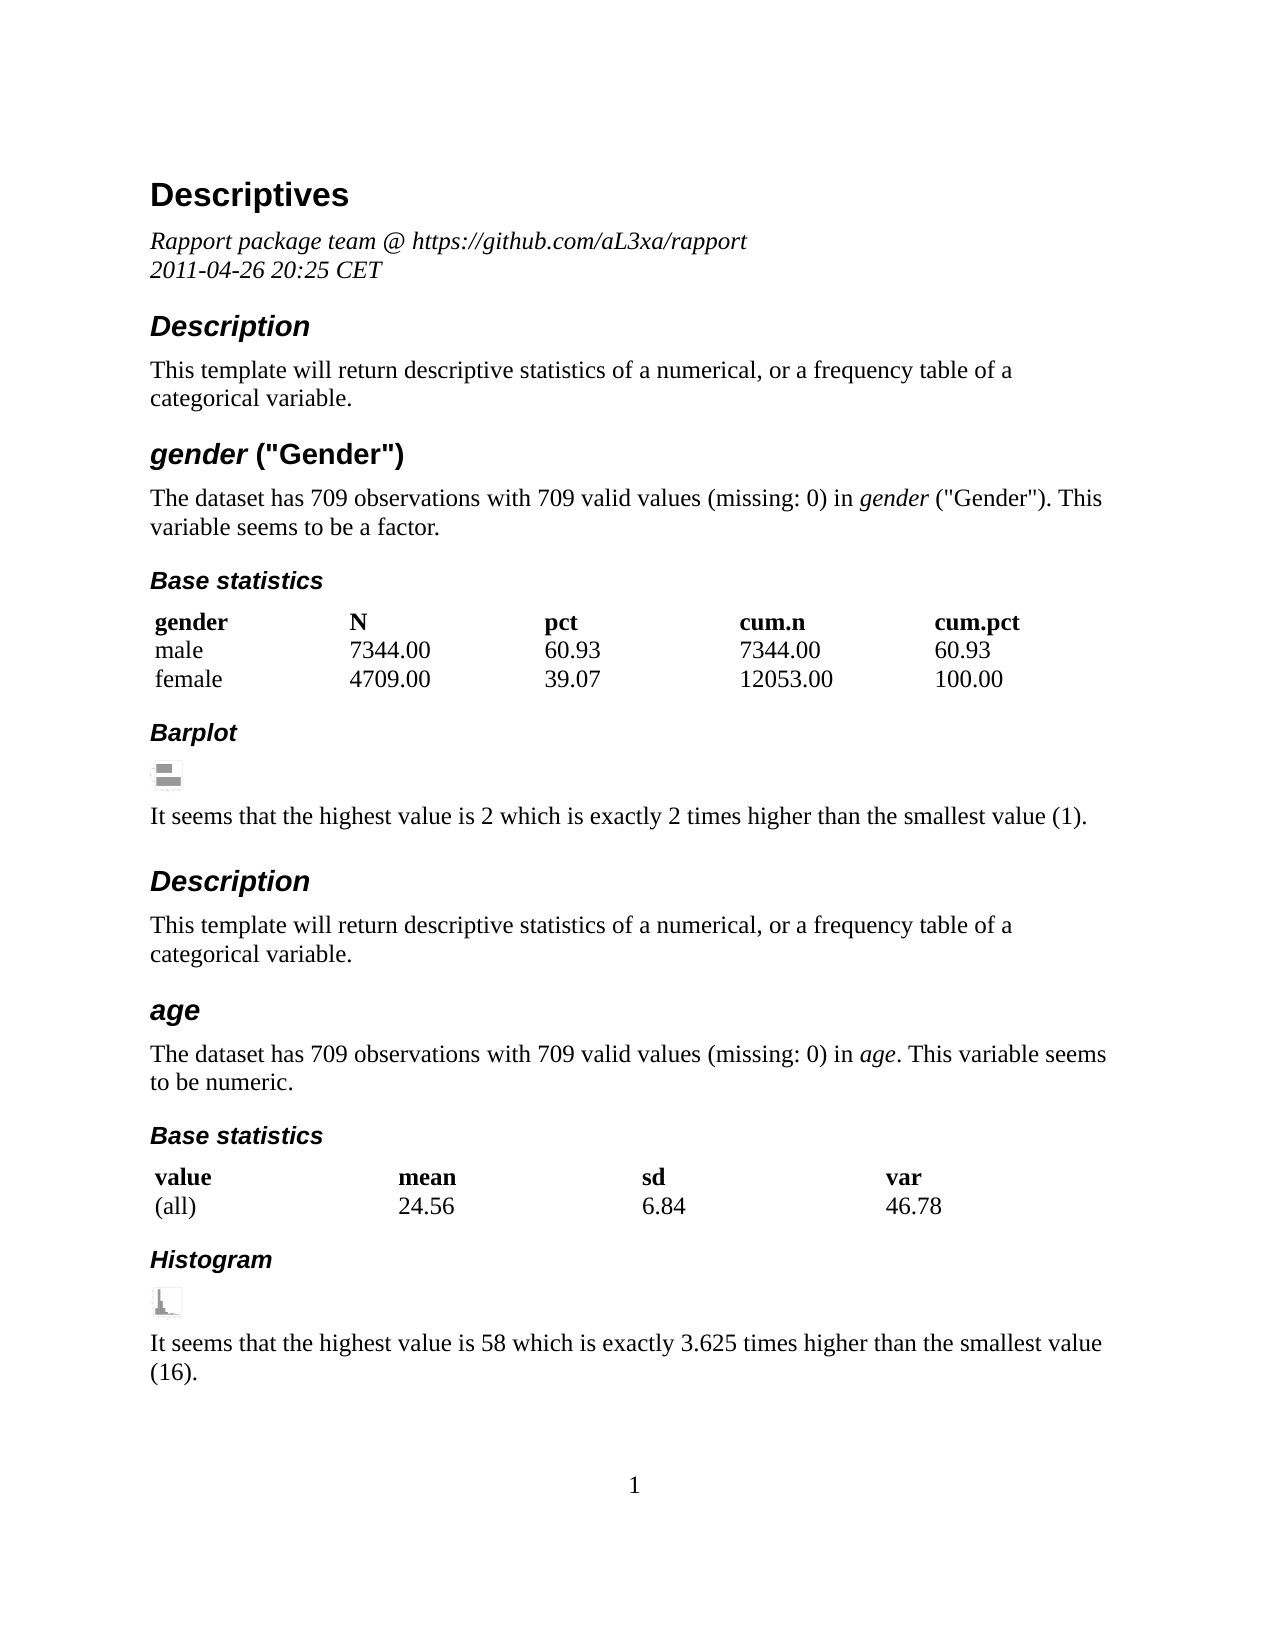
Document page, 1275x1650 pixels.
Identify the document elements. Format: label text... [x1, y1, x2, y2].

table_header var [881, 1162, 1125, 1191]
subtitle Barplot [150, 718, 1125, 747]
table_header value [150, 1162, 394, 1191]
table_cell 46.78 [881, 1191, 1125, 1220]
subtitle Base statistics [150, 566, 1125, 594]
table_header mean [394, 1162, 637, 1191]
text Rapport package team @ https://github.com/aL3xa/rapport [150, 226, 1125, 255]
table_cell 4709.00 [345, 664, 540, 693]
table_cell 6.84 [638, 1191, 881, 1220]
table_cell 24.56 [394, 1191, 637, 1220]
text It seems that the highest value is 58 which is exactly 3.625 times higher than the smallest value (16). [150, 1328, 1125, 1386]
subtitle Description [150, 309, 1125, 342]
picture [150, 1285, 184, 1320]
text It seems that the highest value is 2 which is exactly 2 times higher than the smallest value (1). [150, 801, 1125, 830]
table_cell 7344.00 [735, 636, 930, 664]
subtitle Description [150, 864, 1125, 898]
text The dataset has 709 observations with 709 valid values (missing: 0) in age. This variable seems to be numeric. [150, 1039, 1125, 1096]
table_cell female [150, 664, 345, 693]
table_header sd [638, 1162, 881, 1191]
table_cell 12053.00 [735, 664, 930, 693]
text The dataset has 709 observations with 709 valid values (missing: 0) in gender ("Gender"). This variable seems to be a factor. [150, 483, 1125, 541]
subtitle Base statistics [150, 1121, 1125, 1150]
table_cell male [150, 636, 345, 664]
table_cell 60.93 [930, 636, 1125, 664]
table_cell 7344.00 [345, 636, 540, 664]
subtitle age [150, 993, 1125, 1026]
subtitle Histogram [150, 1245, 1125, 1273]
text This template will return descriptive statistics of a numerical, or a frequency table of a categorical variable. [150, 910, 1125, 968]
table_cell 39.07 [540, 664, 735, 693]
subtitle gender ("Gender") [150, 437, 1125, 471]
table_cell (all) [150, 1191, 394, 1220]
table_header N [345, 607, 540, 636]
table_cell 60.93 [540, 636, 735, 664]
table_header gender [150, 607, 345, 636]
picture [150, 759, 184, 793]
table_header cum.n [735, 607, 930, 636]
table_header cum.pct [930, 607, 1125, 636]
table_header pct [540, 607, 735, 636]
table_cell 100.00 [930, 664, 1125, 693]
text 2011-04-26 20:25 CET [150, 255, 1125, 284]
text This template will return descriptive statistics of a numerical, or a frequency table of a categorical variable. [150, 355, 1125, 412]
subtitle Descriptives [150, 175, 1125, 214]
